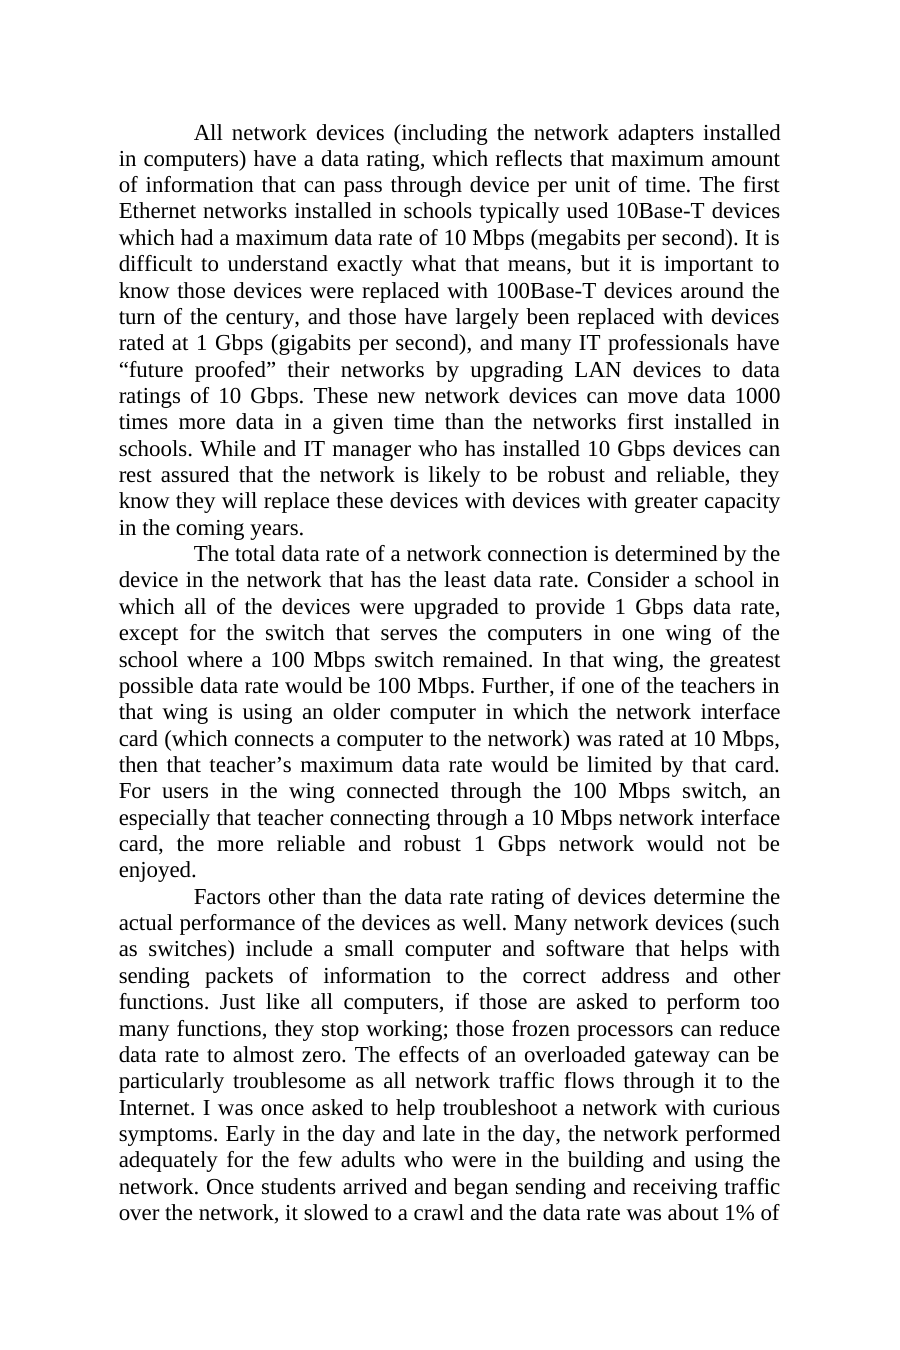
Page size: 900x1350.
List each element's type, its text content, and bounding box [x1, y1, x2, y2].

text All network devices (including the network adapters installed in computers) have a data rating, which reflects that maximum amount of information that can pass through device per unit of time. The first Ethernet networks installed in schools typically used 10Base-T devices which had a maximum data rate of 10 Mbps (megabits per second). It is difficult to understand exactly what that means, but it is important to know those devices were replaced with 100Base-T devices around the turn of the century, and those have largely been replaced with devices rated at 1 Gbps (gigabits per second), and many IT professionals have “future proofed” their networks by upgrading LAN devices to data ratings of 10 Gbps. These new network devices can move data 1000 times more data in a given time than the networks first installed in schools. While and IT manager who has installed 10 Gbps devices can rest assured that the network is likely to be robust and reliable, they know they will replace these devices with devices with greater capacity in the coming years. [118, 118, 781, 540]
text The total data rate of a network connection is determined by the device in the network that has the least data rate. Consider a school in which all of the devices were upgraded to provide 1 Gbps data rate, except for the switch that serves the computers in one wing of the school where a 100 Mbps switch remained. In that wing, the greatest possible data rate would be 100 Mbps. Further, if one of the teachers in that wing is using an older computer in which the network interface card (which connects a computer to the network) was rated at 10 Mbps, then that teacher’s maximum data rate would be limited by that card. For users in the wing connected through the 100 Mbps switch, an especially that teacher connecting through a 10 Mbps network interface card, the more reliable and robust 1 Gbps network would not be enjoyed. [118, 540, 781, 883]
text Factors other than the data rate rating of devices determine the actual performance of the devices as well. Many network devices (such as switches) include a small computer and software that helps with sending packets of information to the correct address and other functions. Just like all computers, if those are asked to perform too many functions, they stop working; those frozen processors can reduce data rate to almost zero. The effects of an overloaded gateway can be particularly troublesome as all network traffic flows through it to the Internet. I was once asked to help troubleshoot a network with curious symptoms. Early in the day and late in the day, the network performed adequately for the few adults who were in the building and using the network. Once students arrived and began sending and receiving traffic over the network, it slowed to a crawl and the data rate was about 1% of [118, 883, 781, 1225]
